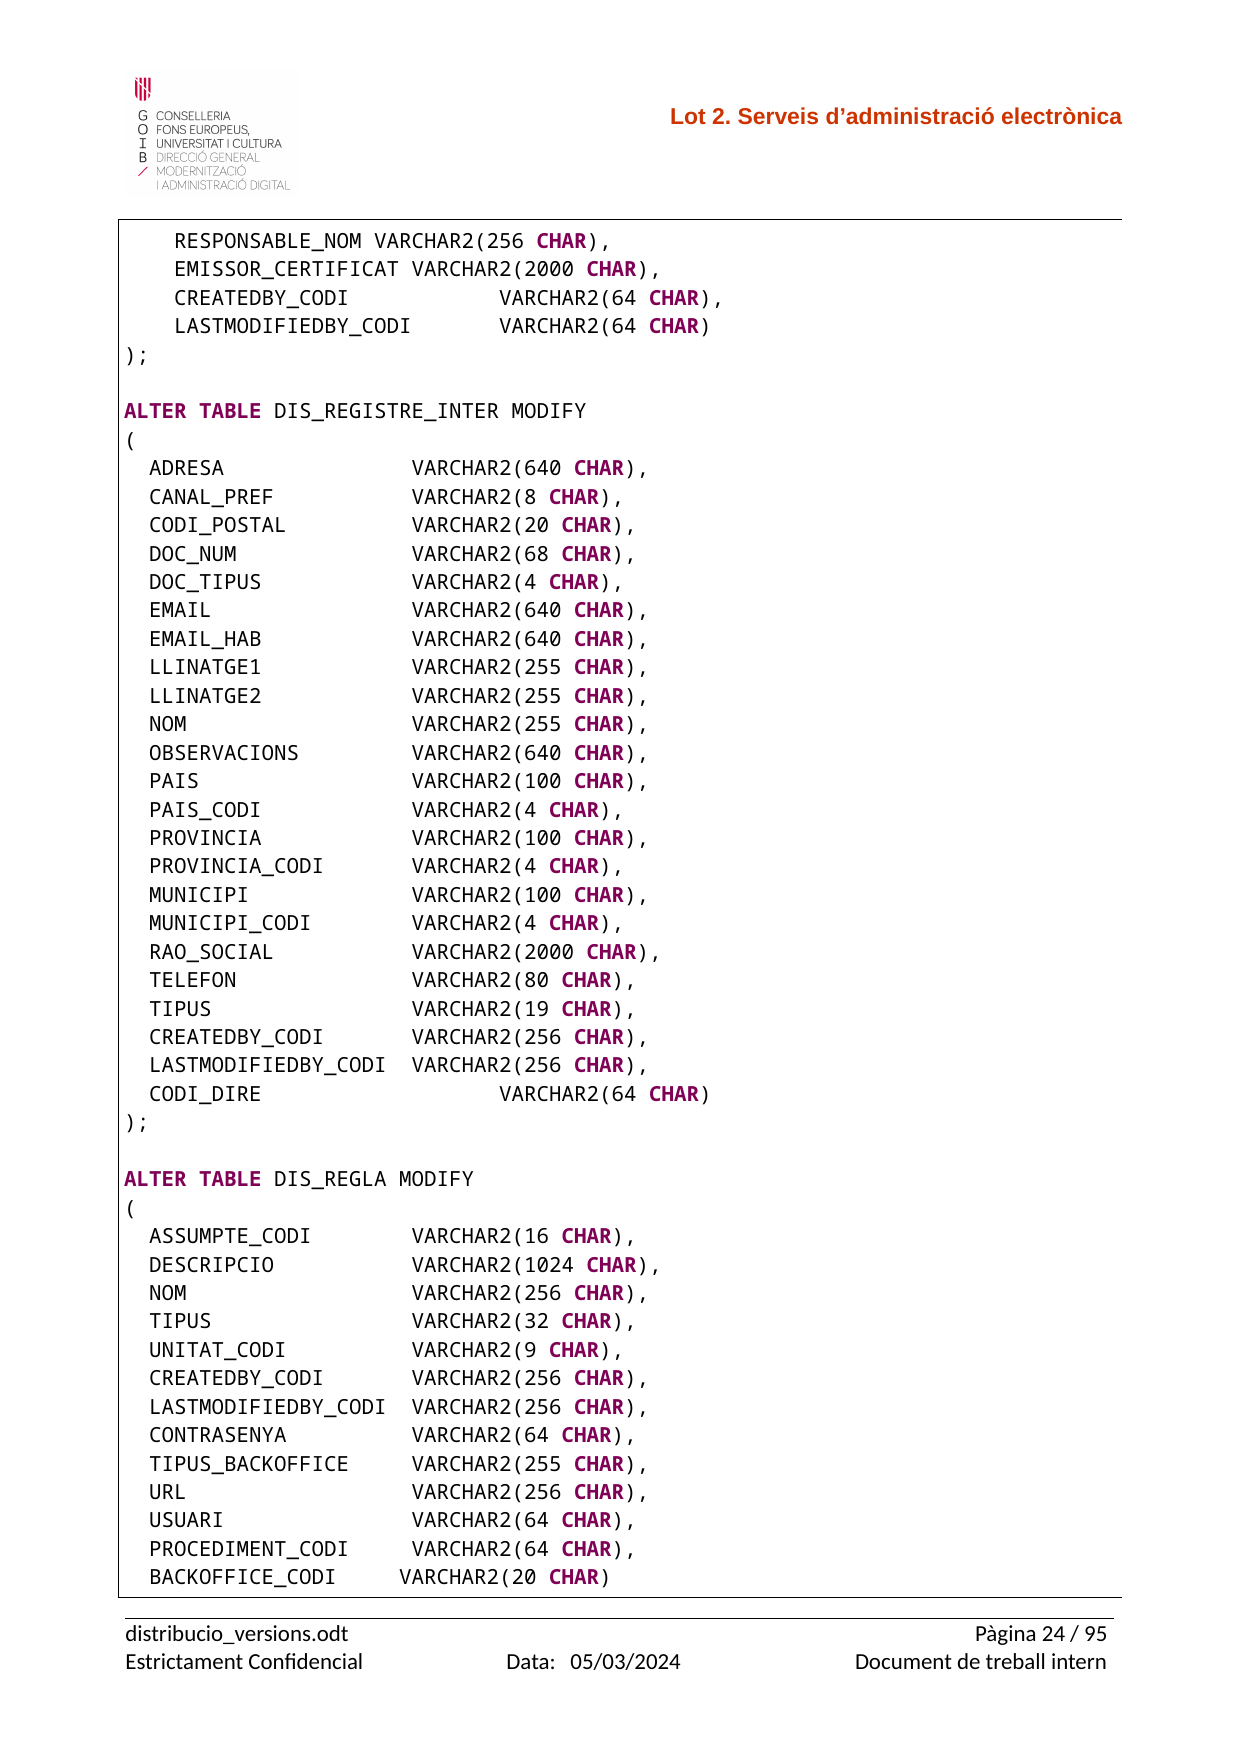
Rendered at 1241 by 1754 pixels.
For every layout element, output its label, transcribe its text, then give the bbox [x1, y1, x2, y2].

table_header RESPONSABLE_NOM VARCHAR2(256 CHAR), EMISSOR_CERTIFICAT VARCHAR2(2000 CHAR), CREATEDBY_CODI VARCHAR2(64 CHAR), LASTMODIFIEDBY_CODI VARCHAR2(64 CHAR) ); ALTER TABLE DIS_REGISTRE_INTER MODIFY ( ADRESA VARCHAR2(640 CHAR), CANAL_PREF VARCHAR2(8 CHAR), CODI_POSTAL VARCHAR2(20 CHAR), DOC_NUM VARCHAR2(68 CHAR), DOC_TIPUS VARCHAR2(4 CHAR), EMAIL VARCHAR2(640 CHAR), EMAIL_HAB VARCHAR2(640 CHAR), LLINATGE1 VARCHAR2(255 CHAR), LLINATGE2 VARCHAR2(255 CHAR), NOM VARCHAR2(255 CHAR), OBSERVACIONS VARCHAR2(640 CHAR), PAIS VARCHAR2(100 CHAR), PAIS_CODI VARCHAR2(4 CHAR), PROVINCIA VARCHAR2(100 CHAR), PROVINCIA_CODI VARCHAR2(4 CHAR), MUNICIPI VARCHAR2(100 CHAR), MUNICIPI_CODI VARCHAR2(4 CHAR), RAO_SOCIAL VARCHAR2(2000 CHAR), TELEFON VARCHAR2(80 CHAR), TIPUS VARCHAR2(19 CHAR), CREATEDBY_CODI VARCHAR2(256 CHAR), LASTMODIFIEDBY_CODI VARCHAR2(256 CHAR), CODI_DIRE VARCHAR2(64 CHAR) ); ALTER TABLE DIS_REGLA MODIFY ( ASSUMPTE_CODI VARCHAR2(16 CHAR), DESCRIPCIO VARCHAR2(1024 CHAR), NOM VARCHAR2(256 CHAR), TIPUS VARCHAR2(32 CHAR), UNITAT_CODI VARCHAR2(9 CHAR), CREATEDBY_CODI VARCHAR2(256 CHAR), LASTMODIFIEDBY_CODI VARCHAR2(256 CHAR), CONTRASENYA VARCHAR2(64 CHAR), TIPUS_BACKOFFICE VARCHAR2(255 CHAR), URL VARCHAR2(256 CHAR), USUARI VARCHAR2(64 CHAR), PROCEDIMENT_CODI VARCHAR2(64 CHAR), BACKOFFICE_CODI VARCHAR2(20 CHAR) [119, 220, 1122, 1597]
picture [126, 70, 299, 197]
